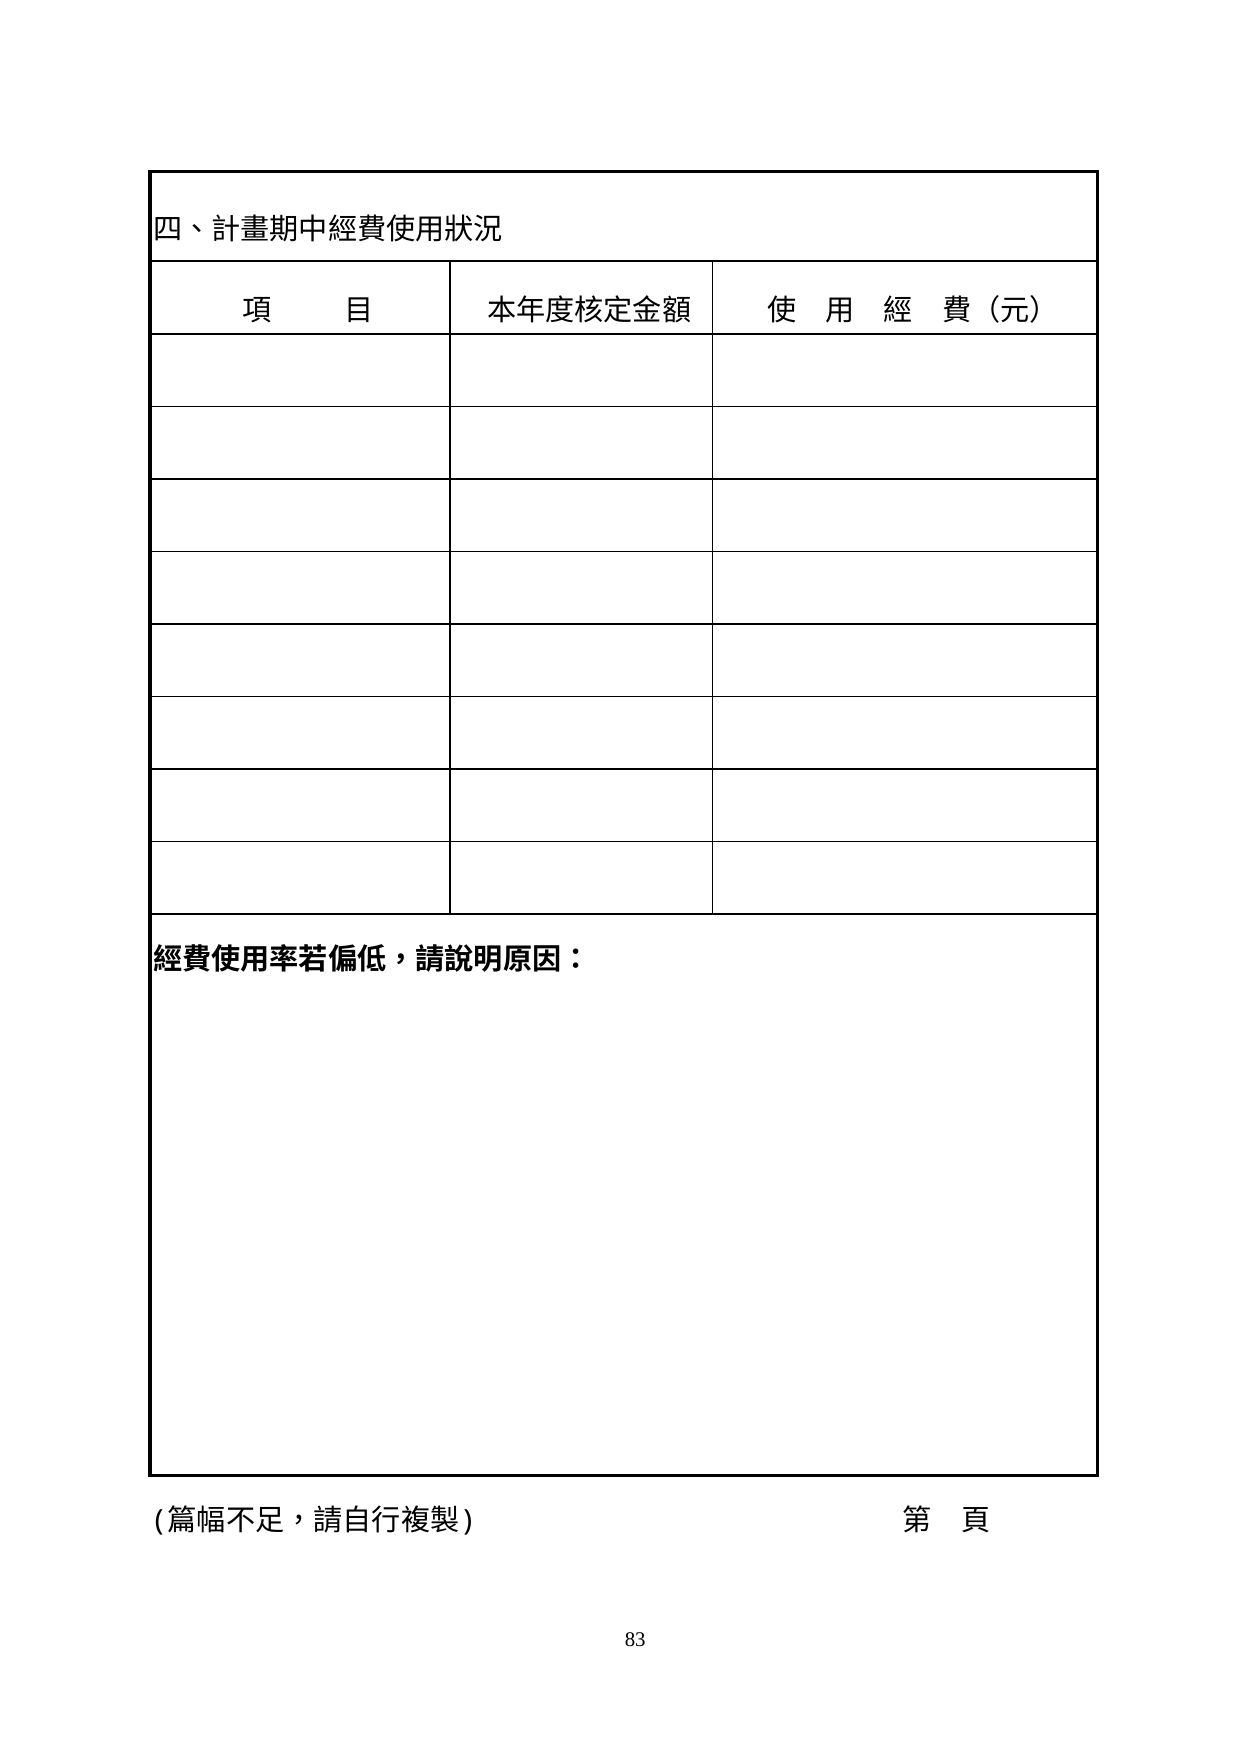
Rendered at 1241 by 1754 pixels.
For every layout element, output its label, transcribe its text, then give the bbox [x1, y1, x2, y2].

table_cell [713, 697, 1096, 768]
table_cell [152, 770, 449, 841]
table_cell [451, 552, 712, 623]
table_cell 項 目 [152, 262, 449, 333]
table_cell [451, 335, 712, 406]
table_cell [451, 842, 712, 913]
table_cell [713, 625, 1096, 696]
text (篇幅不足，請自行複製) 第 頁 [150, 1477, 1078, 1539]
table_cell [713, 480, 1096, 551]
table_cell [152, 407, 449, 478]
table_cell [713, 552, 1096, 623]
table_cell [713, 407, 1096, 478]
table_cell [152, 697, 449, 768]
table_cell 使 用 經 費（元） [713, 262, 1096, 333]
table_cell [451, 625, 712, 696]
table_cell [152, 480, 449, 551]
table_cell [713, 842, 1096, 913]
table_cell [152, 335, 449, 406]
table_cell [152, 842, 449, 913]
table_cell [152, 625, 449, 696]
table_cell 本年度核定金額 [451, 262, 712, 333]
table_cell [451, 480, 712, 551]
table_cell [451, 697, 712, 768]
table_cell 經費使用率若偏低，請說明原因： [152, 915, 1096, 1473]
table_header 四、計畫期中經費使用狀況 [152, 173, 1096, 260]
table_cell [152, 552, 449, 623]
table_cell [713, 770, 1096, 841]
table_cell [451, 770, 712, 841]
table_cell [451, 407, 712, 478]
table_cell [713, 335, 1096, 406]
